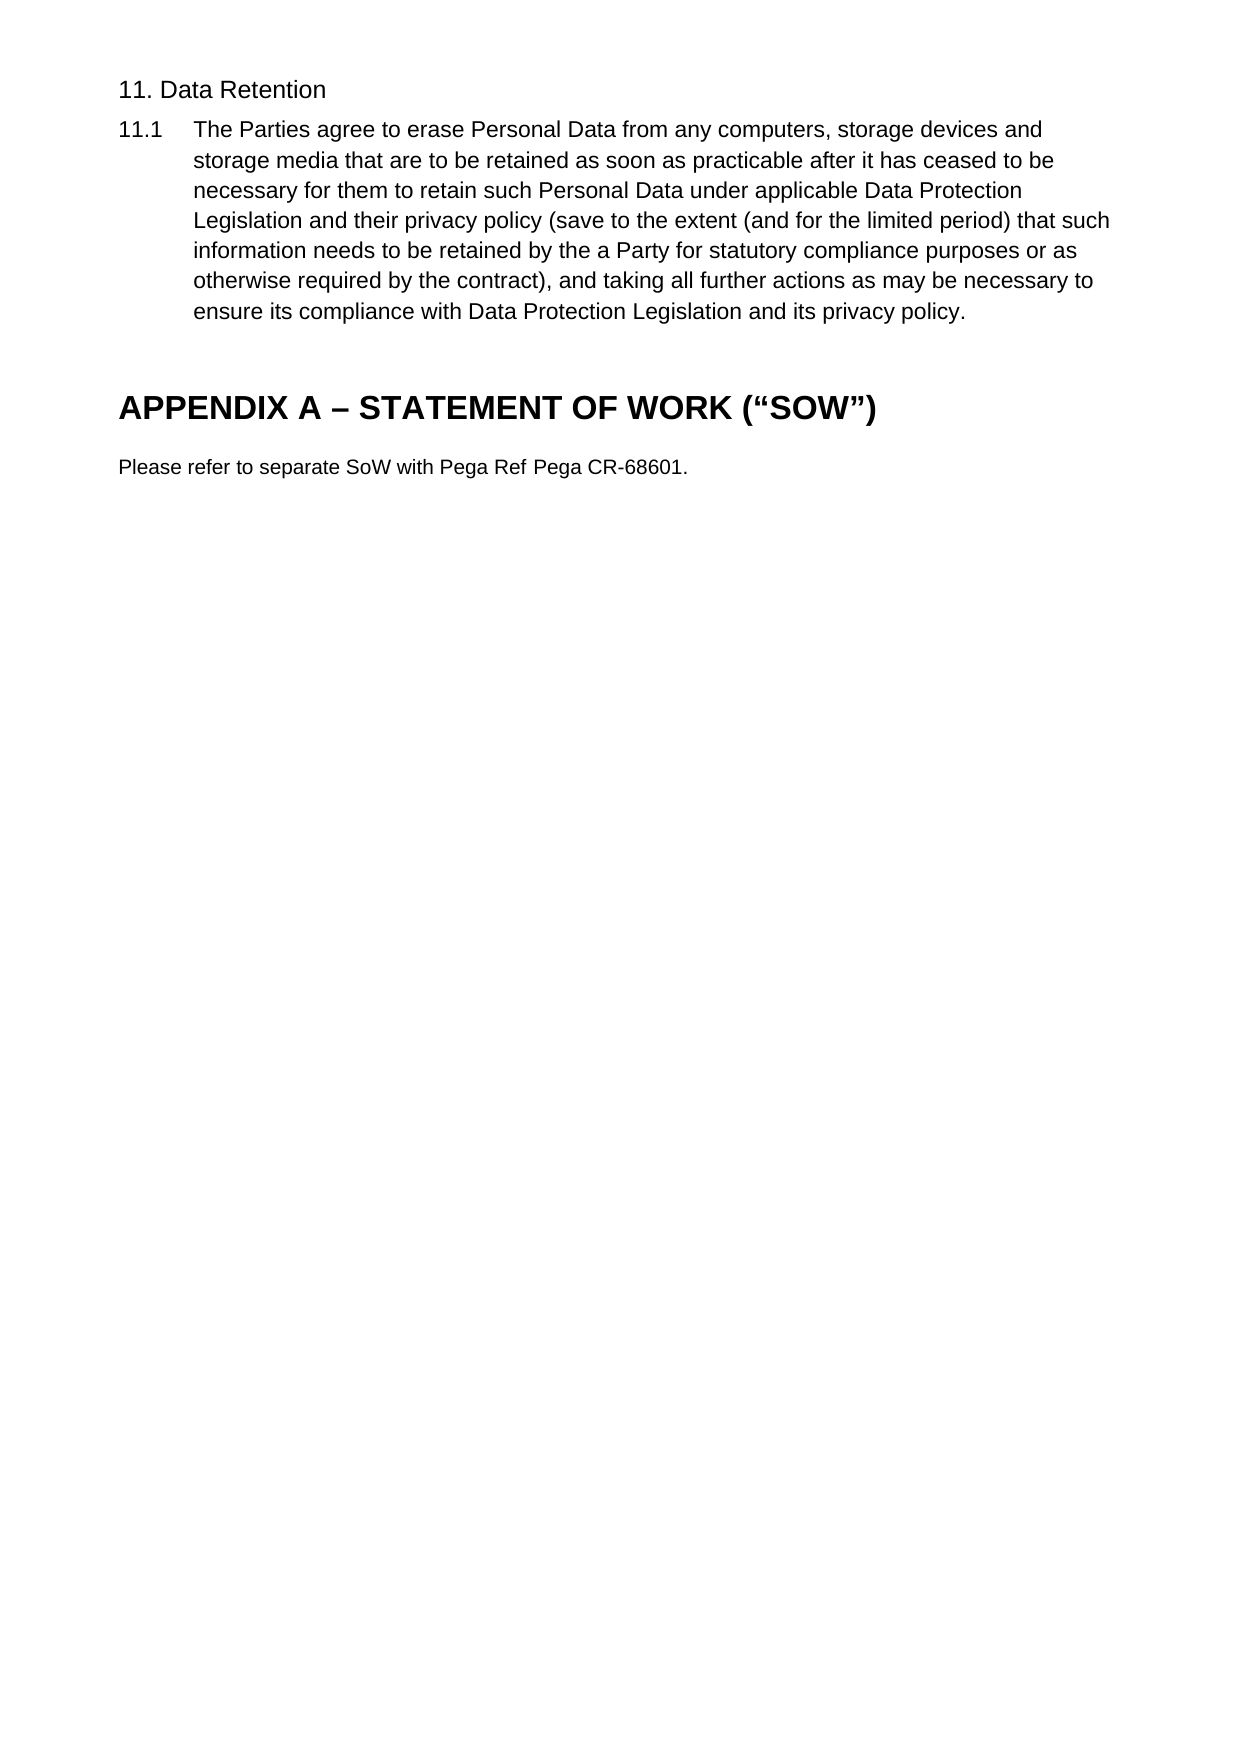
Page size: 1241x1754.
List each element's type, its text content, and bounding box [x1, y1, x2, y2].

text APPENDIX A – STATEMENT OF WORK (“SOW”) [118, 388, 1122, 427]
subtitle 11. Data Retention [118, 75, 1122, 104]
text 11.1 The Parties agree to erase Personal Data from any computers, storage devices and storage media that are to be retained as soon as practicable after it has ceased to be necessary for them to retain such Personal Data under applicable Data Protection Legislation and their privacy policy (save to the extent (and for the limited period) that such information needs to be retained by the a Party for statutory compliance purposes or as otherwise required by the contract), and taking all further actions as may be necessary to ensure its compliance with Data Protection Legislation and its privacy policy. [118, 116, 1122, 324]
text Please refer to separate SoW with Pega Ref Pega CR-68601. [118, 453, 1122, 479]
